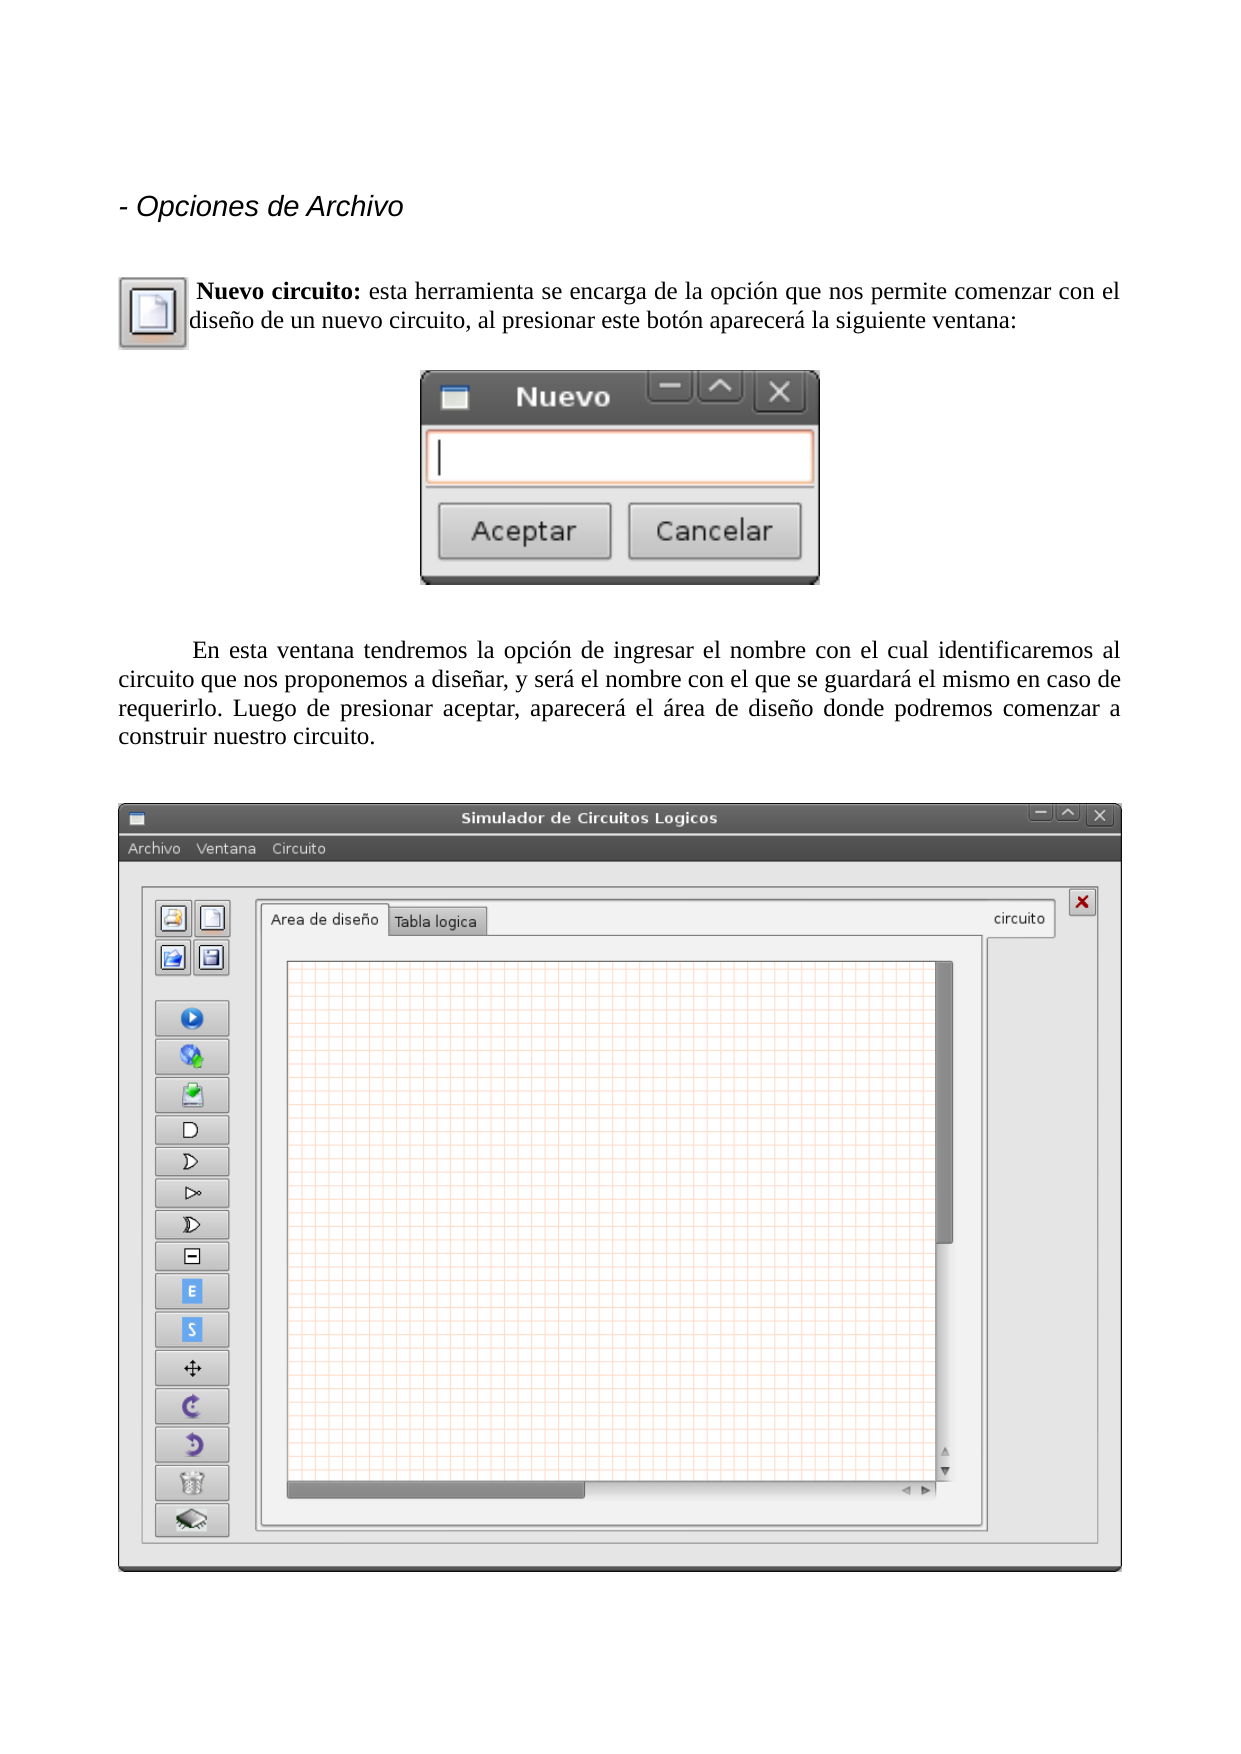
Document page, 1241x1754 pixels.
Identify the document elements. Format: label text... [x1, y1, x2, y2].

text En esta ventana tendremos la opción de ingresar el nombre con el cual identificaremos al circuito que nos proponemos a diseñar, y será el nombre con el que se guardará el mismo en caso de requerirlo. Luego de presionar aceptar, aparecerá el área de diseño donde podremos comenzar a construir nuestro circuito. [118, 635, 1122, 750]
picture [118, 277, 189, 350]
text Nuevo circuito: esta herramienta se encarga de la opción que nos permite comenzar con el diseño de un nuevo circuito, al presionar este botón aparecerá la siguiente ventana: [118, 276, 1122, 334]
subtitle - Opciones de Archivo [118, 189, 1122, 223]
picture [118, 803, 1122, 1572]
picture [420, 370, 820, 585]
